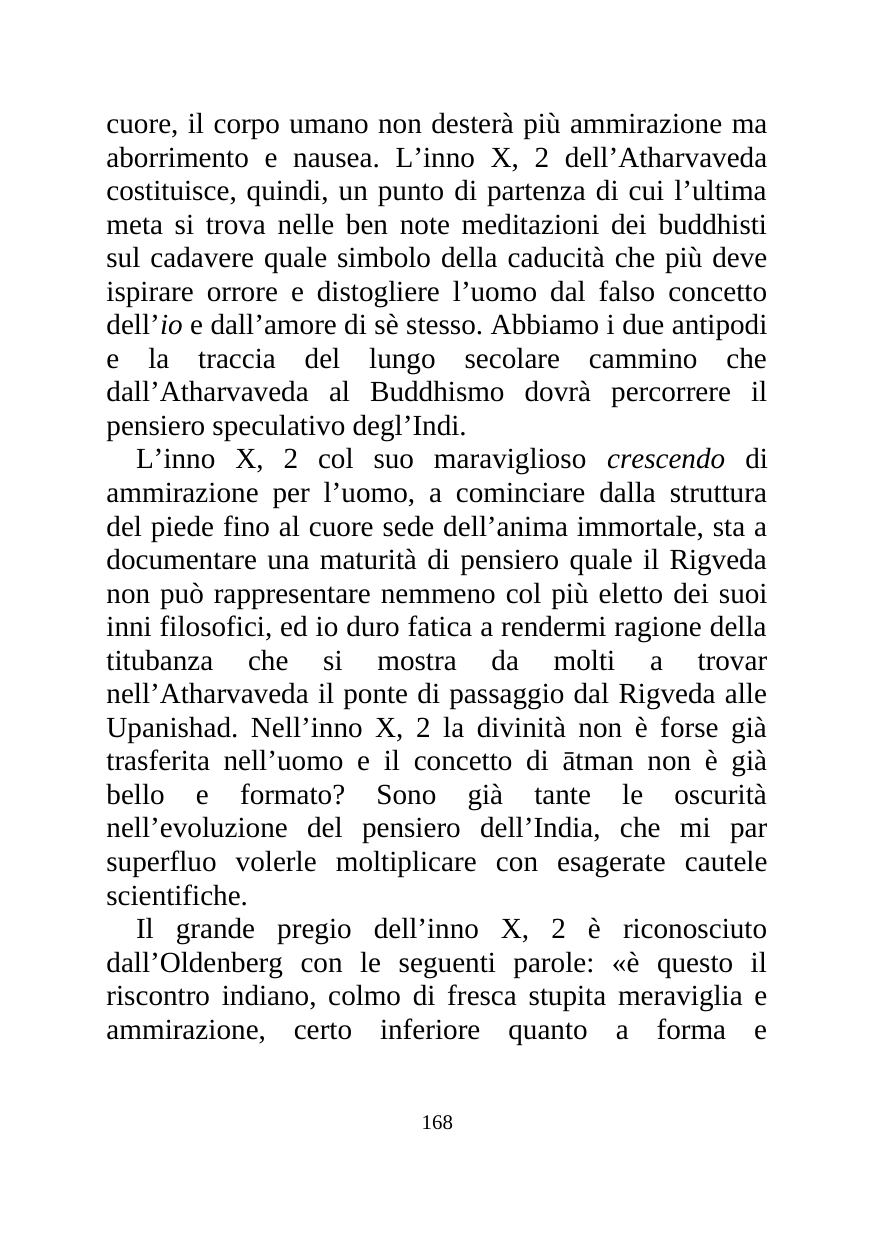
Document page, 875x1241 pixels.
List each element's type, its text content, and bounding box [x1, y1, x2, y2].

text cuore, il corpo umano non desterà più ammirazione ma aborrimento e nausea. L’inno X, 2 dell’Atharvaveda costituisce, quindi, un punto di partenza di cui l’ultima meta si trova nelle ben note meditazioni dei buddhisti sul cadavere quale simbolo della caducità che più deve ispirare orrore e distogliere l’uomo dal falso concetto dell’io e dall’amore di sè stesso. Abbiamo i due antipodi e la traccia del lungo secolare cammino che dall’Atharvaveda al Buddhismo dovrà percorrere il pensiero speculativo degl’Indi. [106, 106, 768, 442]
text L’inno X, 2 col suo maraviglioso crescendo di ammirazione per l’uomo, a cominciare dalla struttura del piede fino al cuore sede dell’anima immortale, sta a documentare una maturità di pensiero quale il Rigveda non può rappresentare nemmeno col più eletto dei suoi inni filosofici, ed io duro fatica a rendermi ragione della titubanza che si mostra da molti a trovar nell’Atharvaveda il ponte di passaggio dal Rigveda alle Upanishad. Nell’inno X, 2 la divinità non è forse già trasferita nell’uomo e il concetto di ātman non è già bello e formato? Sono già tante le oscurità nell’evoluzione del pensiero dell’India, che mi par superfluo volerle moltiplicare con esagerate cautele scientifiche. [106, 442, 768, 911]
text Il grande pregio dell’inno X, 2 è riconosciuto dall’Oldenberg con le seguenti parole: «è questo il riscontro indiano, colmo di fresca stupita meraviglia e ammirazione, certo inferiore quanto a forma e [106, 911, 768, 1045]
